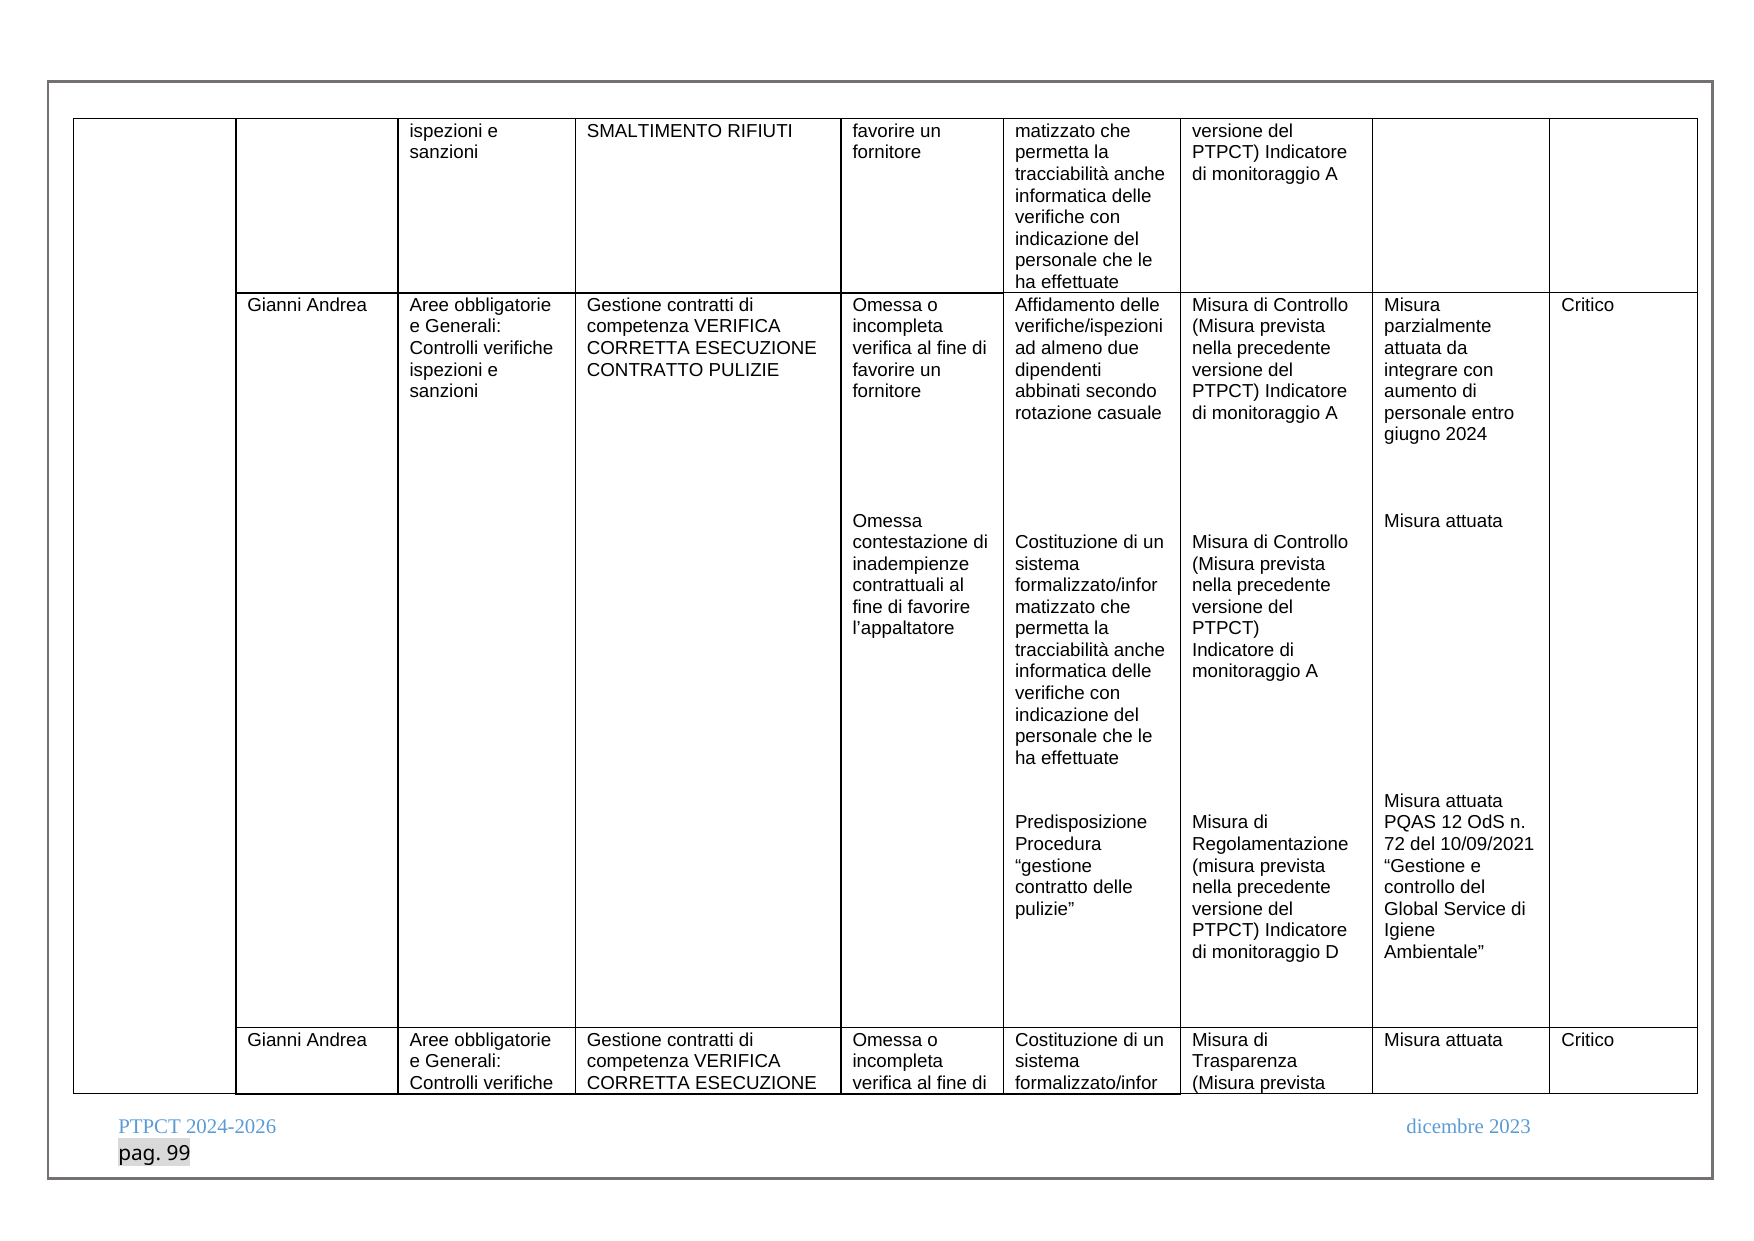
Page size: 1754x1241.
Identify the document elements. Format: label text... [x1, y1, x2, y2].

table_cell Omessa o incompleta verifica al fine di [842, 1028, 1003, 1093]
table_cell ispezioni e sanzioni [399, 119, 575, 292]
table_cell Misura di Trasparenza (Misura prevista [1181, 1028, 1372, 1093]
table_cell versione del PTPCT) Indicatore di monitoraggio A [1181, 119, 1372, 292]
table_cell Critico [1550, 1028, 1697, 1093]
table_cell Costituzione di un sistema formalizzato/infor [1004, 1028, 1180, 1093]
table_cell [237, 119, 397, 292]
table_cell Misura parzialmente attuata da integrare con aumento di personale entro giugno 2024 Misura attuata Misura attuata PQAS 12 OdS n. 72 del 10/09/2021 “Gestione e controllo del Global Service di Igiene Ambientale” [1373, 293, 1549, 1027]
table_cell matizzato che permetta la tracciabilità anche informatica delle verifiche con indicazione del personale che le ha effettuate [1004, 119, 1180, 292]
table_cell Gestione contratti di competenza VERIFICA CORRETTA ESECUZIONE CONTRATTO PULIZIE [576, 294, 840, 1027]
table_cell Misura attuata [1373, 1028, 1549, 1093]
table_cell Misura di Controllo (Misura prevista nella precedente versione del PTPCT) Indicatore di monitoraggio A Misura di Controllo (Misura prevista nella precedente versione del PTPCT) Indicatore di monitoraggio A Misura di Regolamentazione (misura prevista nella precedente versione del PTPCT) Indicatore di monitoraggio D [1181, 293, 1372, 1027]
table_cell Gestione contratti di competenza VERIFICA CORRETTA ESECUZIONE [576, 1028, 840, 1093]
table_cell favorire un fornitore [842, 119, 1003, 292]
table_cell Omessa o incompleta verifica al fine di favorire un fornitore Omessa contestazione di inadempienze contrattuali al fine di favorire l’appaltatore [842, 294, 1003, 1027]
table_cell Gianni Andrea [237, 1028, 397, 1093]
table_cell Critico [1550, 293, 1697, 1027]
table_cell [1550, 119, 1697, 292]
table_cell Affidamento delle verifiche/ispezioni ad almeno due dipendenti abbinati secondo rotazione casuale Costituzione di un sistema formalizzato/informatizzato che permetta la tracciabilità anche informatica delle verifiche con indicazione del personale che le ha effettuate Predisposizione Procedura “gestione contratto delle pulizie” [1004, 293, 1180, 1027]
table_cell [74, 119, 235, 1093]
table_cell Gianni Andrea [237, 294, 397, 1027]
table_cell SMALTIMENTO RIFIUTI [576, 119, 840, 292]
table_cell Aree obbligatorie e Generali: Controlli verifiche ispezioni e sanzioni [399, 294, 575, 1027]
table_cell Aree obbligatorie e Generali: Controlli verifiche [399, 1028, 575, 1093]
table_cell [1373, 119, 1549, 292]
